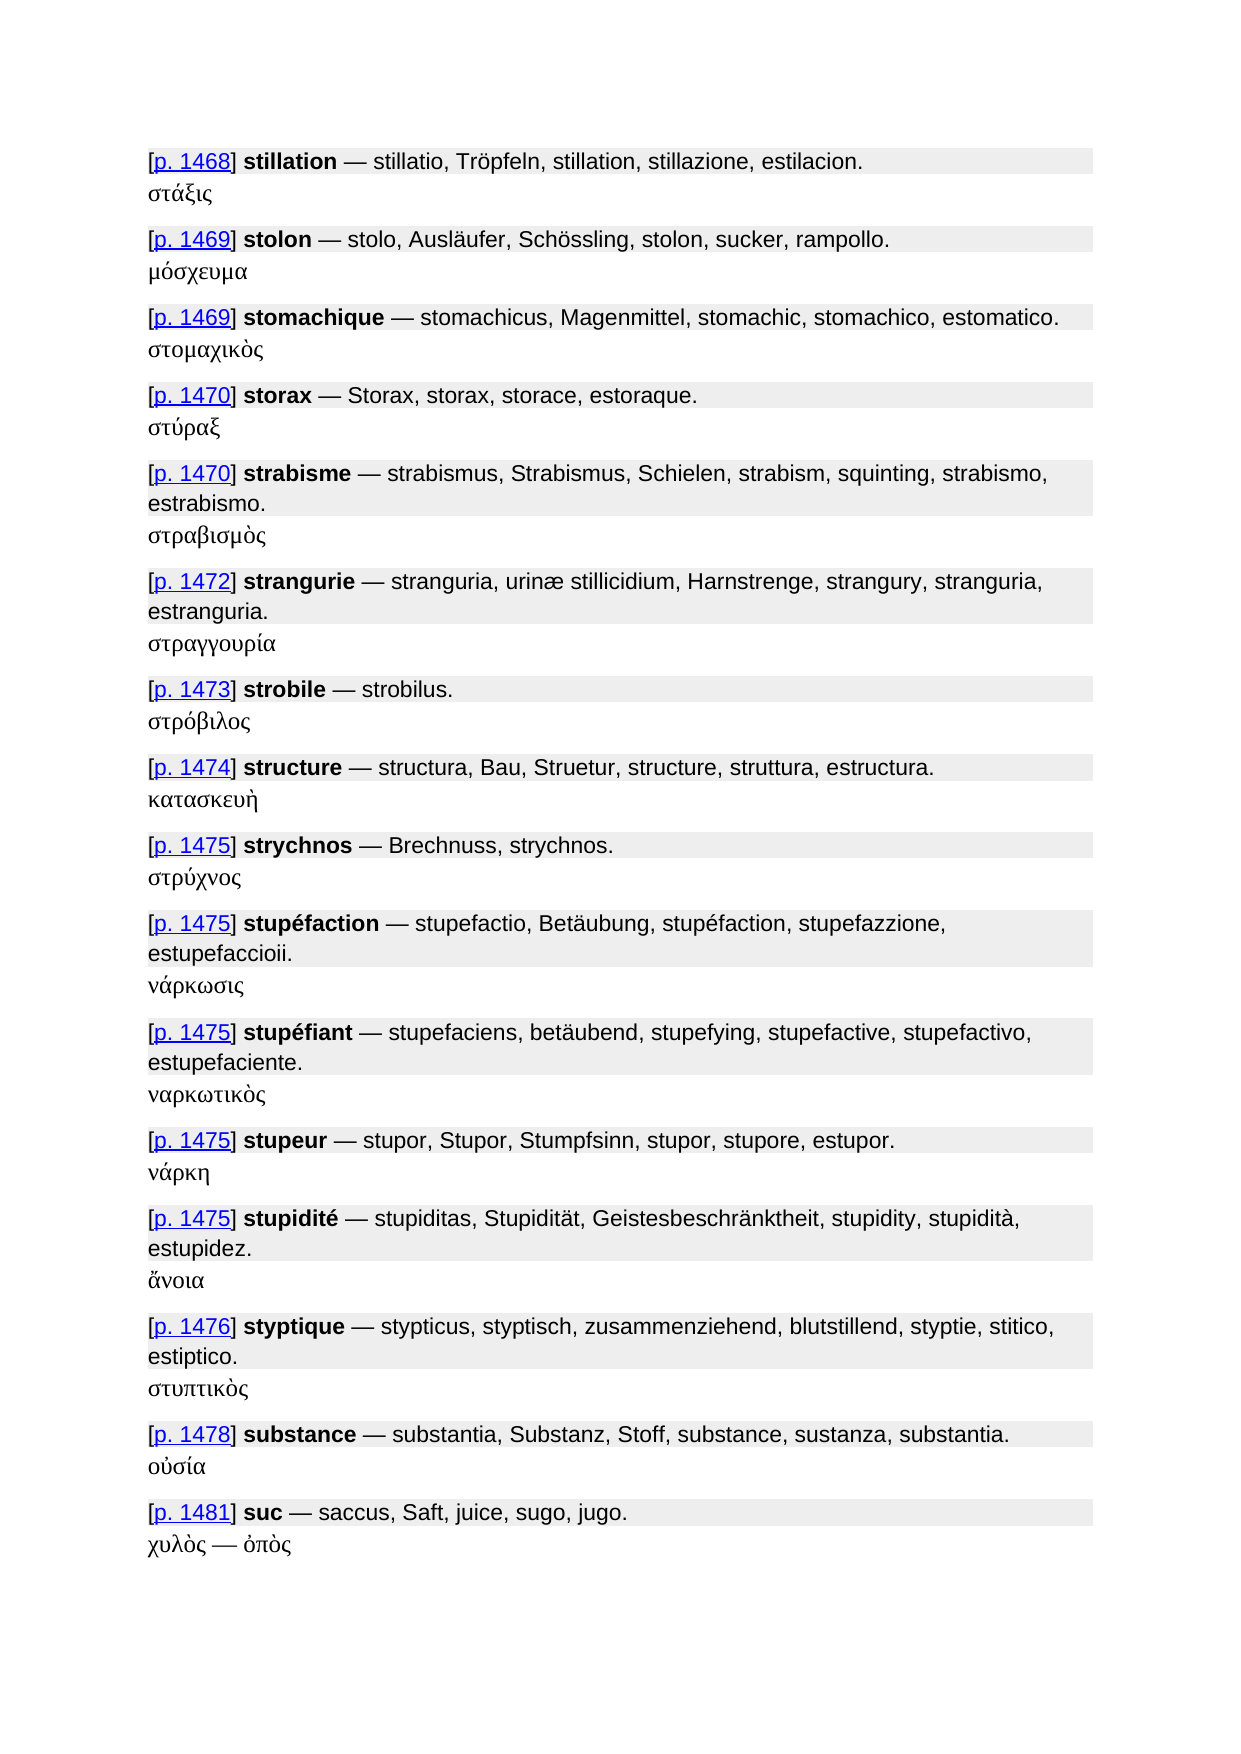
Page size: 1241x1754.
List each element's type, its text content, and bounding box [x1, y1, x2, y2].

text ἄνοια [148, 1265, 1093, 1294]
text κατασκευὴ [148, 784, 1093, 813]
text [p. 1478] substance — substantia, Substanz, Stoff, substance, sustanza, substantia. [148, 1421, 1093, 1447]
text [p. 1474] structure — structura, Bau, Struetur, structure, struttura, estructura. [148, 754, 1093, 781]
text στομαχικὸς [148, 334, 1093, 363]
text [p. 1469] stolon — stolo, Ausläufer, Schössling, stolon, sucker, rampollo. [148, 226, 1093, 252]
text οὐσία [148, 1451, 1093, 1480]
text [p. 1473] strobile — strobilus. [148, 676, 1093, 702]
text στρόβιλος [148, 706, 1093, 735]
text μόσχευμα [148, 256, 1093, 284]
text ναρκωτικὸς [148, 1079, 1093, 1108]
text [p. 1475] stupéfaction — stupefactio, Betäubung, stupéfaction, stupefazzione, estupefaccioii. [148, 910, 1093, 967]
text [p. 1475] stupeur — stupor, Stupor, Stumpfsinn, stupor, stupore, estupor. [148, 1127, 1093, 1153]
text χυλὸς — ὀπὸς [148, 1529, 1093, 1558]
text [p. 1475] strychnos — Brechnuss, strychnos. [148, 832, 1093, 858]
text [p. 1475] stupéfiant — stupefaciens, betäubend, stupefying, stupefactive, stupefactivo, estupefaciente. [148, 1018, 1093, 1075]
text νάρκωσις [148, 971, 1093, 999]
text [p. 1469] stomachique — stomachicus, Magenmittel, stomachic, stomachico, estomatico. [148, 304, 1093, 330]
text στραβισμὸς [148, 520, 1093, 549]
text [p. 1476] styptique — stypticus, styptisch, zusammenziehend, blutstillend, styptie, stitico, estiptico. [148, 1313, 1093, 1369]
text [p. 1468] stillation — stillatio, Tröpfeln, stillation, stillazione, estilacion. [148, 148, 1093, 174]
text στύραξ [148, 412, 1093, 441]
text [p. 1470] strabisme — strabismus, Strabismus, Schielen, strabism, squinting, strabismo, estrabismo. [148, 460, 1093, 516]
text [p. 1472] strangurie — stranguria, urinæ stillicidium, Harnstrenge, strangury, stranguria, estranguria. [148, 568, 1093, 624]
text νάρκη [148, 1157, 1093, 1186]
text [p. 1481] suc — saccus, Saft, juice, sugo, jugo. [148, 1499, 1093, 1526]
text στυπτικὸς [148, 1373, 1093, 1402]
text [p. 1475] stupidité — stupiditas, Stupidität, Geistesbeschränktheit, stupidity, stupidità, estupidez. [148, 1205, 1093, 1261]
text στρύχνος [148, 862, 1093, 891]
text στραγγουρία [148, 628, 1093, 657]
text [p. 1470] storax — Storax, storax, storace, estoraque. [148, 382, 1093, 408]
text στάξις [148, 178, 1093, 207]
